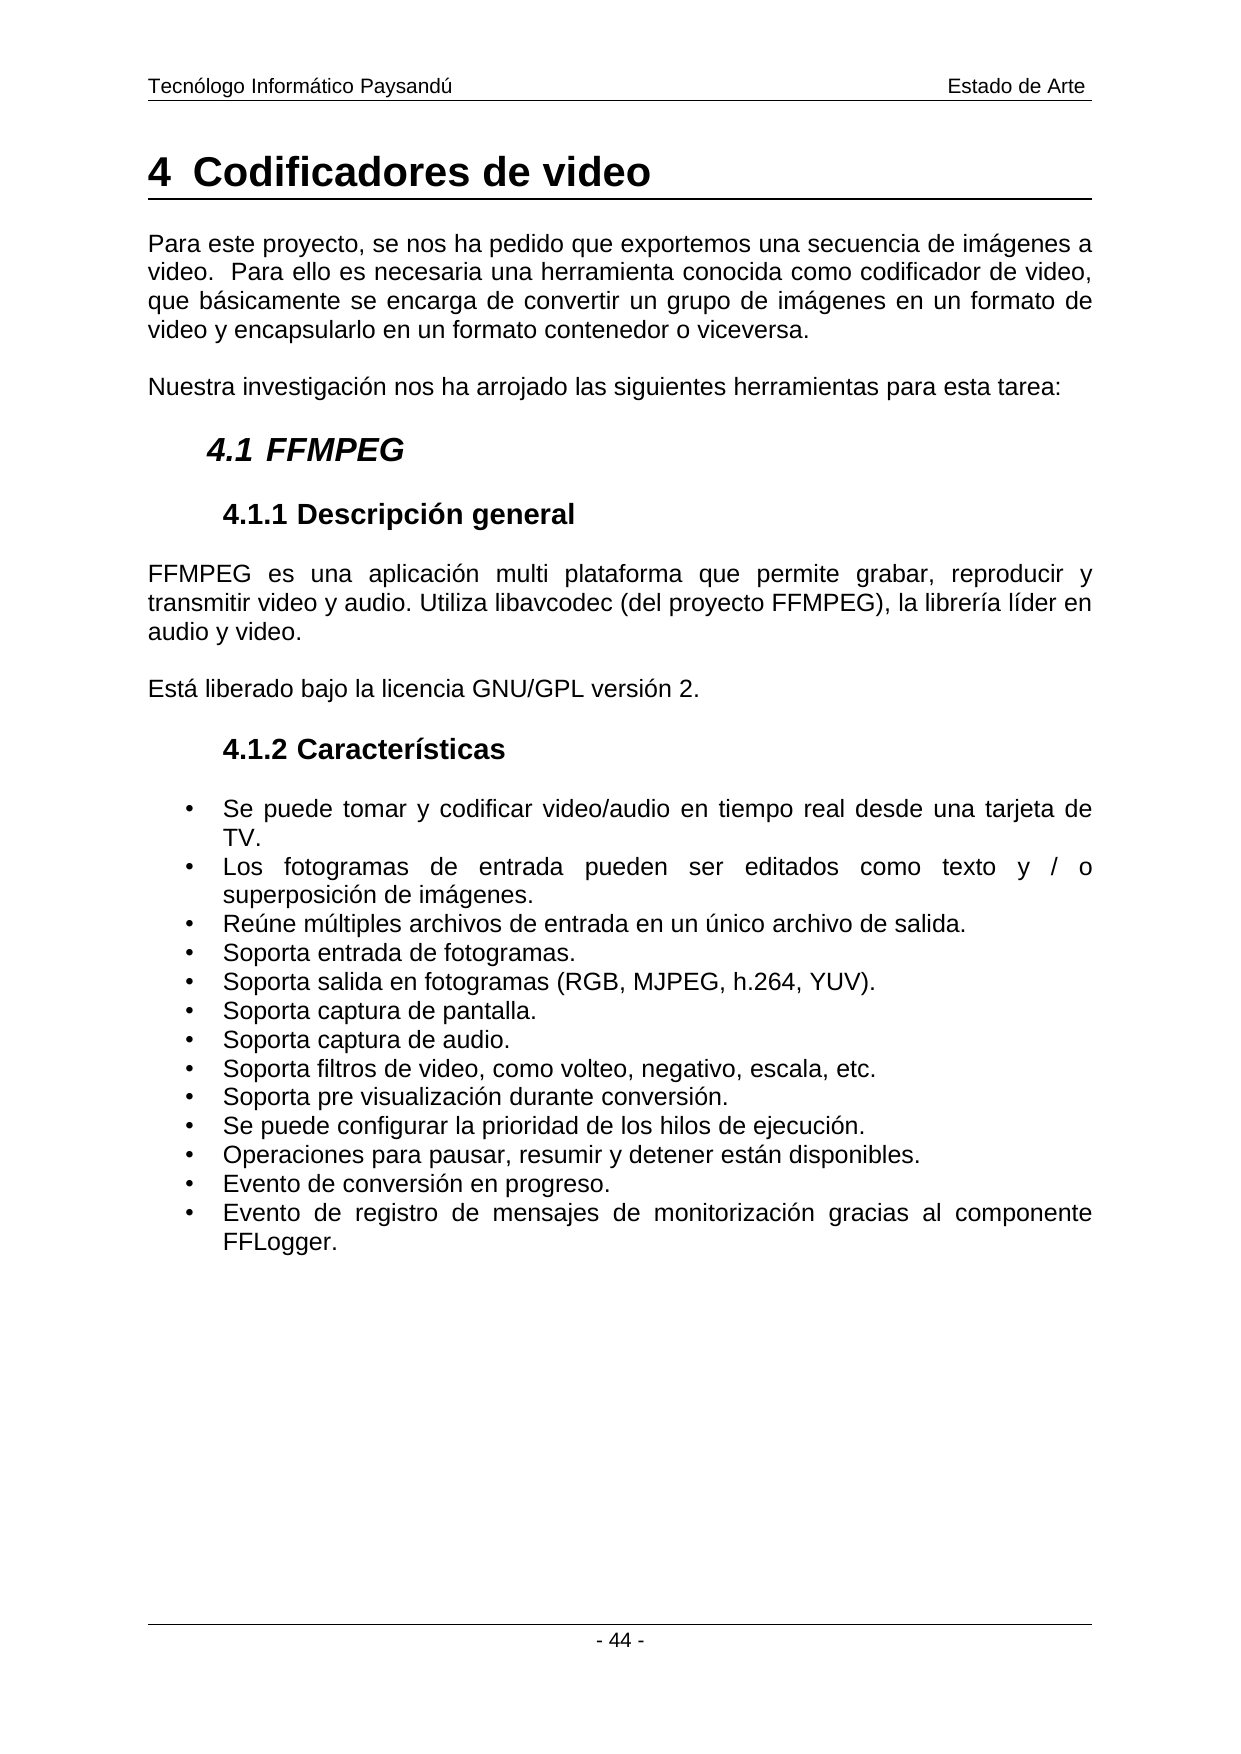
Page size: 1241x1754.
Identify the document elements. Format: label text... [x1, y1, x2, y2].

list Soporta salida en fotogramas (RGB, MJPEG, h.264, YUV). [185, 967, 1092, 996]
subtitle Codificadores de video [148, 148, 1092, 198]
list Soporta captura de pantalla. [185, 996, 1092, 1025]
list Los fotogramas de entrada pueden ser editados como texto y / o superposición de imágenes. [185, 852, 1092, 909]
list Se puede configurar la prioridad de los hilos de ejecución. [185, 1111, 1092, 1140]
list Evento de conversión en progreso. [185, 1169, 1092, 1198]
text FFMPEG es una aplicación multi plataforma que permite grabar, reproducir y transmitir video y audio. Utiliza libavcodec (del proyecto FFMPEG), la librería líder en audio y video. [148, 559, 1092, 646]
list Operaciones para pausar, resumir y detener están disponibles. [185, 1140, 1092, 1169]
list Evento de registro de mensajes de monitorización gracias al componente FFLogger. [185, 1198, 1092, 1255]
list Soporta entrada de fotogramas. [185, 938, 1092, 967]
subtitle Descripción general [223, 497, 1092, 531]
list Soporta pre visualización durante conversión. [185, 1082, 1092, 1111]
text Para este proyecto, se nos ha pedido que exportemos una secuencia de imágenes a video. Para ello es necesaria una herramienta conocida como codificador de video, que básicamente se encarga de convertir un grupo de imágenes en un formato de video y encapsularlo en un formato contenedor o viceversa. [148, 228, 1092, 343]
list Soporta captura de audio. [185, 1025, 1092, 1053]
list Reúne múltiples archivos de entrada en un único archivo de salida. [185, 909, 1092, 938]
list Se puede tomar y codificar video/audio en tiempo real desde una tarjeta de TV. [185, 794, 1092, 852]
subtitle FFMPEG [207, 430, 1092, 468]
list Soporta filtros de video, como volteo, negativo, escala, etc. [185, 1053, 1092, 1082]
subtitle Características [223, 732, 1092, 765]
text Está liberado bajo la licencia GNU/GPL versión 2. [148, 674, 1092, 703]
text Nuestra investigación nos ha arrojado las siguientes herramientas para esta tarea: [148, 372, 1092, 401]
